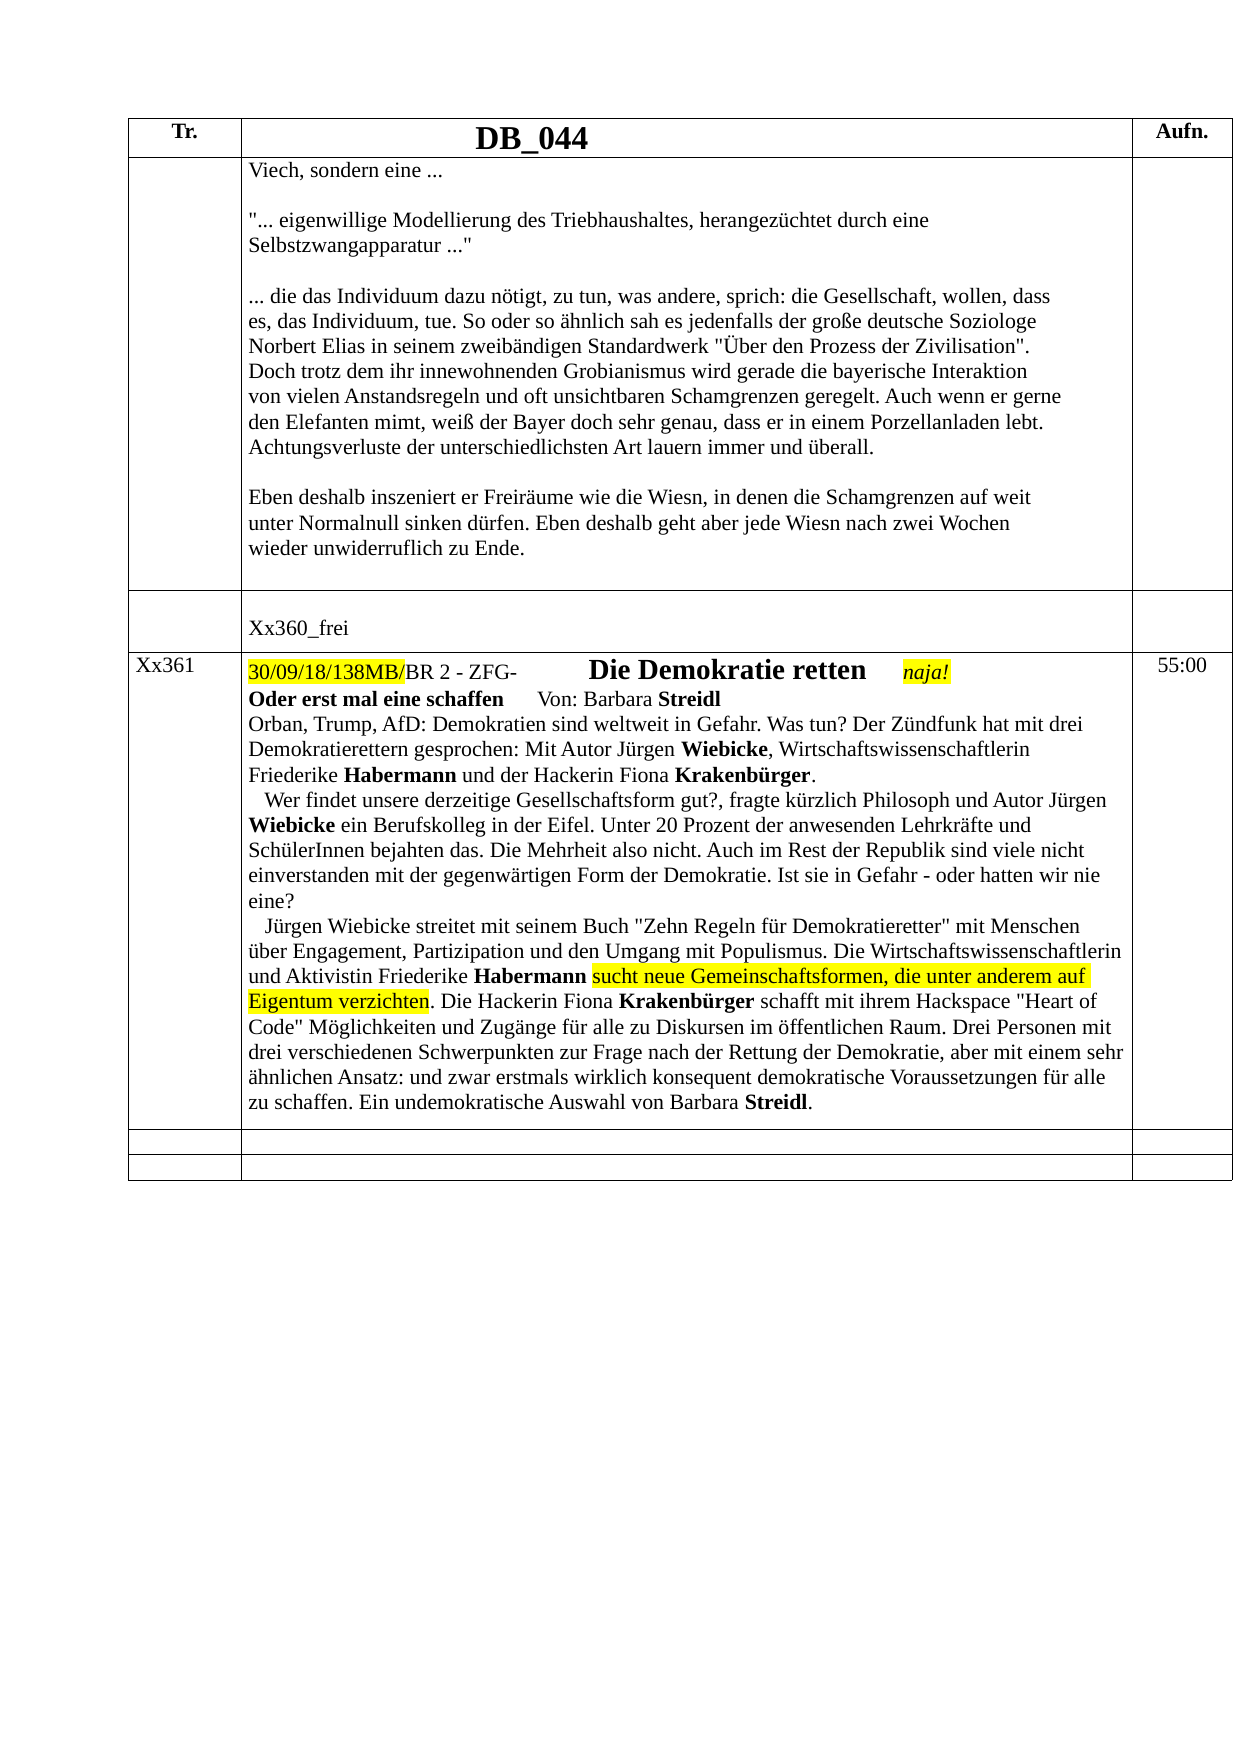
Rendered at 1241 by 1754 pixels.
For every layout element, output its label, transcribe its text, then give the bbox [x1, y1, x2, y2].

table_cell [242, 1130, 1132, 1154]
table_cell [129, 591, 241, 652]
table_cell [129, 1130, 241, 1154]
table_cell [1133, 591, 1232, 652]
table_cell [242, 1155, 1132, 1180]
table_cell [1133, 1130, 1232, 1154]
table_cell [1133, 1155, 1232, 1180]
table_header Aufn. [1133, 119, 1232, 157]
table_header Tr. [129, 119, 241, 157]
table_cell Viech, sondern eine ... "... eigenwillige Modellierung des Triebhaushaltes, herangezüchtet durch eine Selbstzwangapparatur ..." ... die das Individuum dazu nötigt, zu tun, was andere, sprich: die Gesellschaft, wollen, dass es, das Individuum, tue. So oder so ähnlich sah es jedenfalls der große deutsche Soziologe Norbert Elias in seinem zweibändigen Standardwerk "Über den Prozess der Zivilisation". Doch trotz dem ihr innewohnenden Grobianismus wird gerade die bayerische Interaktion von vielen Anstandsregeln und oft unsichtbaren Schamgrenzen geregelt. Auch wenn er gerne den Elefanten mimt, weiß der Bayer doch sehr genau, dass er in einem Porzellanladen lebt. Achtungsverluste der unterschiedlichsten Art lauern immer und überall. Eben deshalb inszeniert er Freiräume wie die Wiesn, in denen die Schamgrenzen auf weit unter Normalnull sinken dürfen. Eben deshalb geht aber jede Wiesn nach zwei Wochen wieder unwiderruflich zu Ende. [242, 158, 1132, 589]
table_cell Xx361 [129, 653, 241, 1129]
table_cell 55:00 [1133, 653, 1232, 1129]
table_cell [1133, 158, 1232, 589]
table_header DB_044 [242, 119, 1132, 157]
table_cell [129, 1155, 241, 1180]
table_cell 30/09/18/138MB/BR 2 - ZFG- Die Demokratie retten naja! Oder erst mal eine schaffen Von: Barbara Streidl Orban, Trump, AfD: Demokratien sind weltweit in Gefahr. Was tun? Der Zündfunk hat mit drei Demokratierettern gesprochen: Mit Autor Jürgen Wiebicke, Wirtschaftswissenschaftlerin Friederike Habermann und der Hackerin Fiona Krakenbürger. Wer findet unsere derzeitige Gesellschaftsform gut?, fragte kürzlich Philosoph und Autor Jürgen Wiebicke ein Berufskolleg in der Eifel. Unter 20 Prozent der anwesenden Lehrkräfte und SchülerInnen bejahten das. Die Mehrheit also nicht. Auch im Rest der Republik sind viele nicht einverstanden mit der gegenwärtigen Form der Demokratie. Ist sie in Gefahr - oder hatten wir nie eine? Jürgen Wiebicke streitet mit seinem Buch "Zehn Regeln für Demokratieretter" mit Menschen über Engagement, Partizipation und den Umgang mit Populismus. Die Wirtschaftswissenschaftlerin und Aktivistin Friederike Habermann sucht neue Gemeinschaftsformen, die unter anderem auf Eigentum verzichten. Die Hackerin Fiona Krakenbürger schafft mit ihrem Hackspace "Heart of Code" Möglichkeiten und Zugänge für alle zu Diskursen im öffentlichen Raum. Drei Personen mit drei verschiedenen Schwerpunkten zur Frage nach der Rettung der Demokratie, aber mit einem sehr ähnlichen Ansatz: und zwar erstmals wirklich konsequent demokratische Voraussetzungen für alle zu schaffen. Ein undemokratische Auswahl von Barbara Streidl. [242, 653, 1132, 1129]
table_cell Xx360_frei [242, 591, 1132, 652]
table_cell [129, 158, 241, 589]
